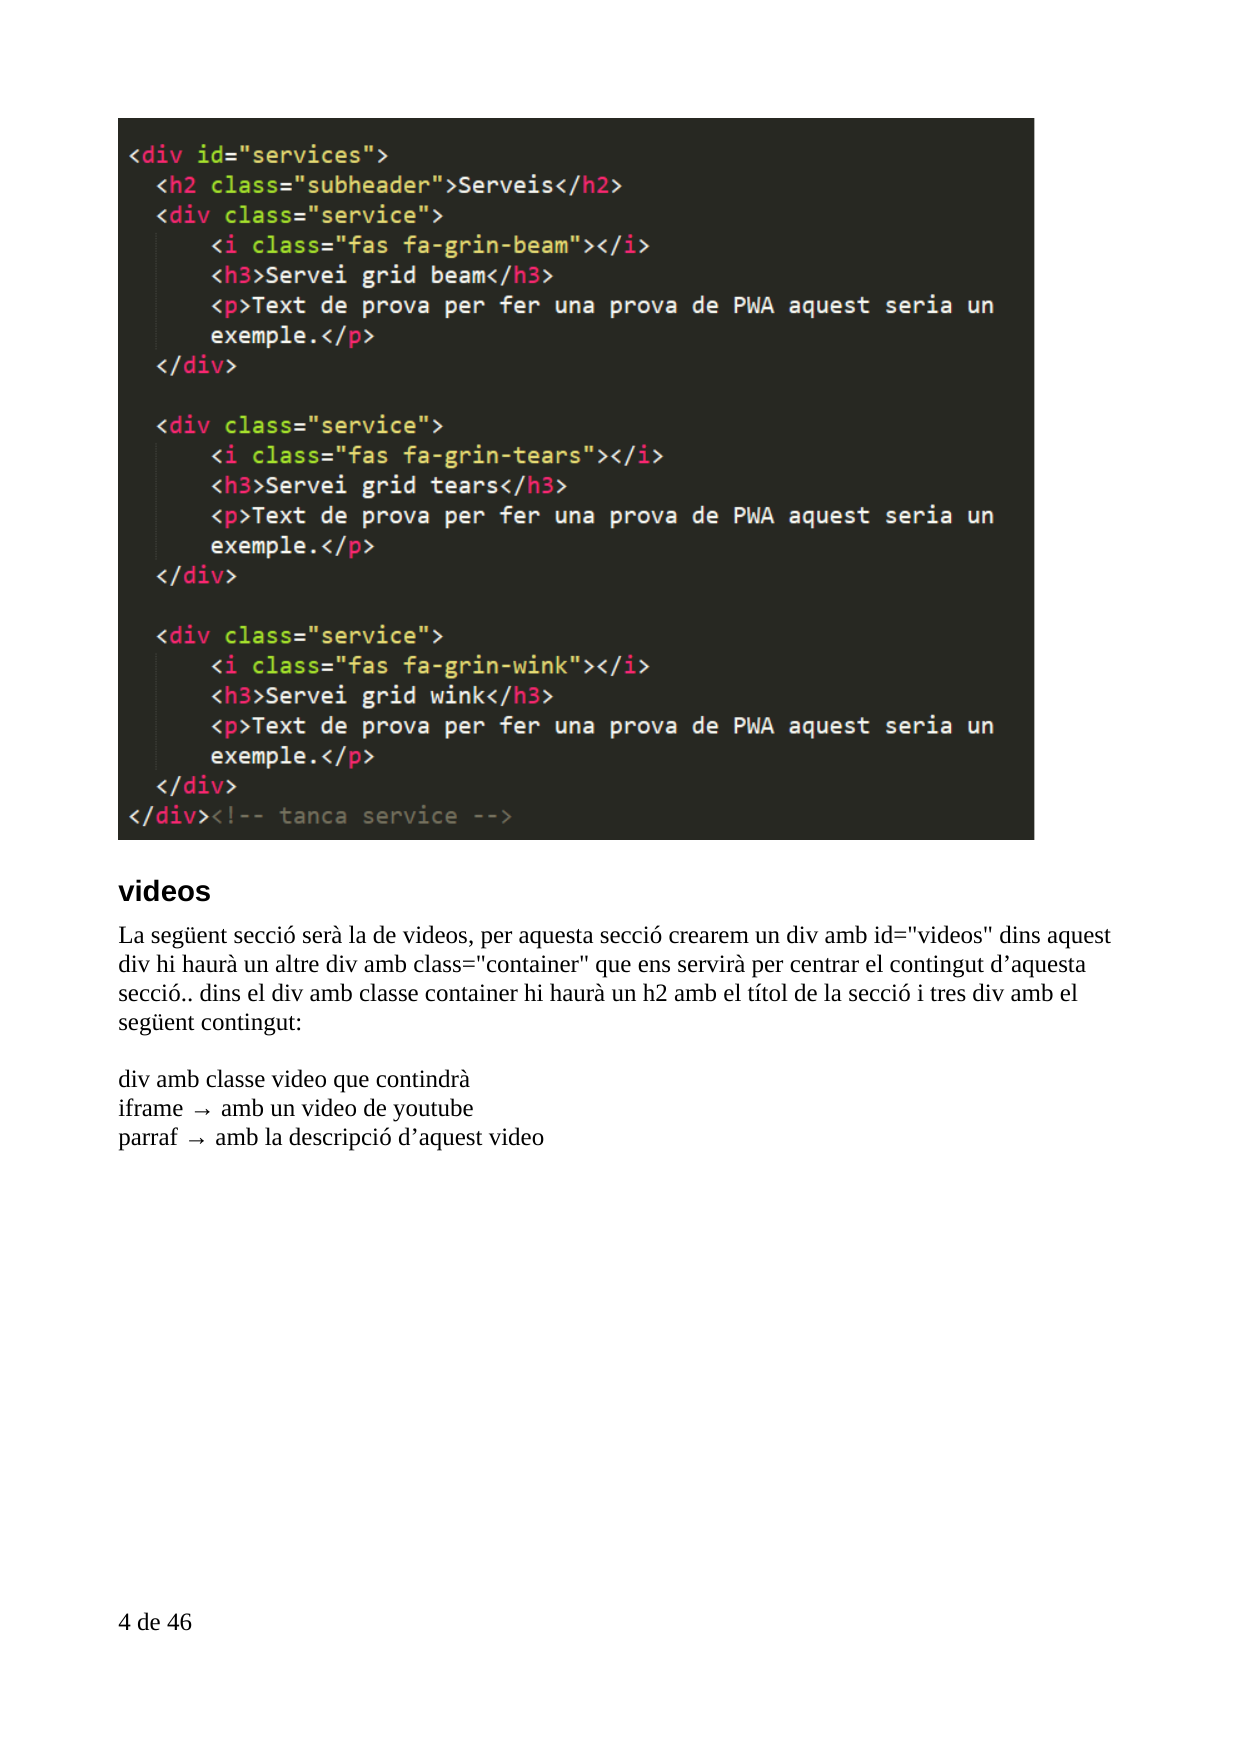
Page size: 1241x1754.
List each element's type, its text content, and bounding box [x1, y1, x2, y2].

text iframe → amb un video de youtube [118, 1093, 1122, 1122]
text div amb classe video que contindrà [118, 1064, 1122, 1093]
picture [118, 118, 1035, 840]
subtitle videos [118, 874, 1122, 908]
text parraf → amb la descripció d’aquest video [118, 1122, 1122, 1151]
text La següent secció serà la de videos, per aquesta secció crearem un div amb id="videos" dins aquest div hi haurà un altre div amb class="container" que ens servirà per centrar el contingut d’aquesta secció.. dins el div amb classe container hi haurà un h2 amb el títol de la secció i tres div amb el següent contingut: [118, 921, 1122, 1036]
